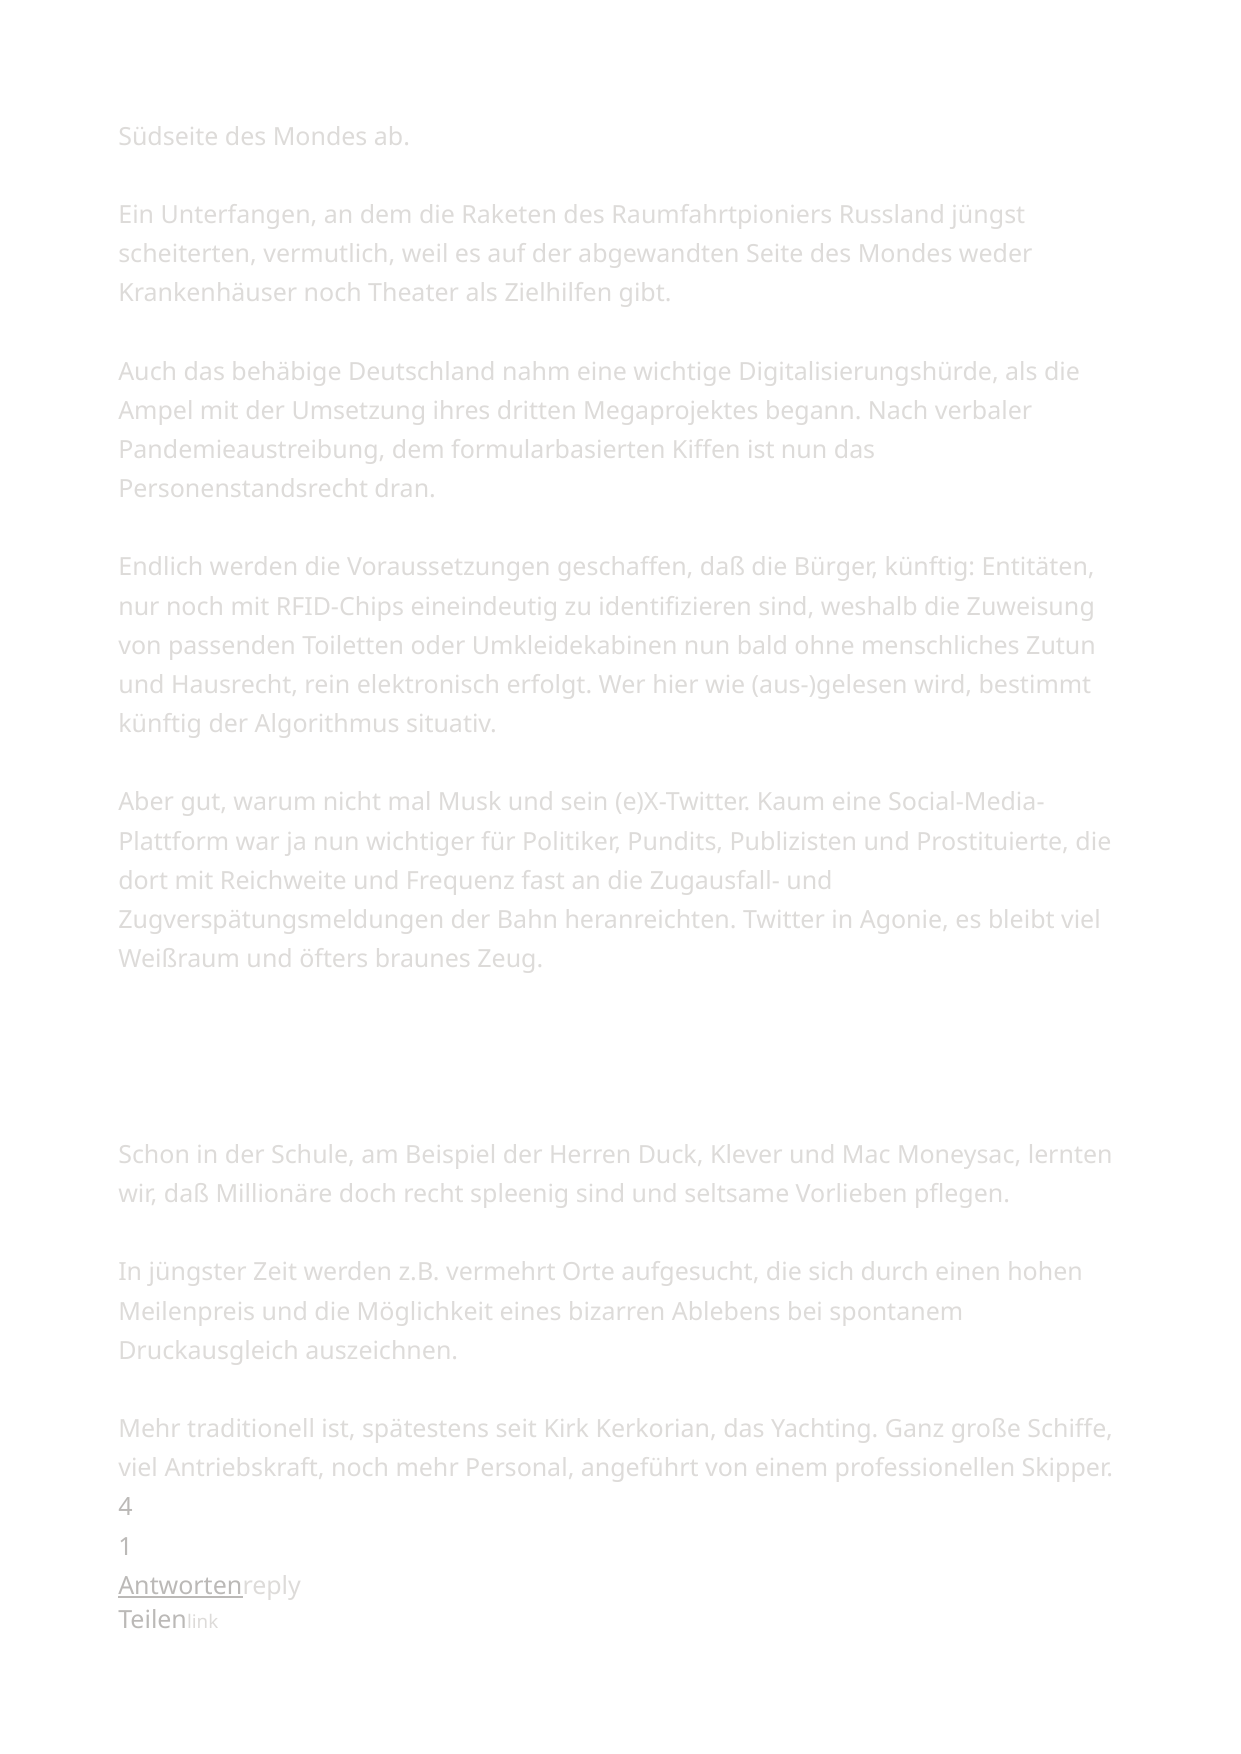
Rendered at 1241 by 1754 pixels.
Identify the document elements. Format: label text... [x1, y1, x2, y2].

text Südseite des Mondes ab. Ein Unterfangen, an dem die Raketen des Raumfahrtpioniers Russland jüngst scheiterten, vermutlich, weil es auf der abgewandten Seite des Mondes weder Krankenhäuser noch Theater als Zielhilfen gibt. Auch das behäbige Deutschland nahm eine wichtige Digitalisierungshürde, als die Ampel mit der Umsetzung ihres dritten Megaprojektes begann. Nach verbaler Pandemieaustreibung, dem formularbasierten Kiffen ist nun das Personenstandsrecht dran. Endlich werden die Voraussetzungen geschaffen, daß die Bürger, künftig: Entitäten, nur noch mit RFID-Chips eineindeutig zu identifizieren sind, weshalb die Zuweisung von passenden Toiletten oder Umkleidekabinen nun bald ohne menschliches Zutun und Hausrecht, rein elektronisch erfolgt. Wer hier wie (aus-)gelesen wird, bestimmt künftig der Algorithmus situativ. Aber gut, warum nicht mal Musk und sein (e)X-Twitter. Kaum eine Social-Media-Plattform war ja nun wichtiger für Politiker, Pundits, Publizisten und Prostituierte, die dort mit Reichweite und Frequenz fast an die Zugausfall- und Zugverspätungsmeldungen der Bahn heranreichten. Twitter in Agonie, es bleibt viel Weißraum und öfters braunes Zeug. Schon in der Schule, am Beispiel der Herren Duck, Klever und Mac Moneysac, lernten wir, daß Millionäre doch recht spleenig sind und seltsame Vorlieben pflegen. In jüngster Zeit werden z.B. vermehrt Orte aufgesucht, die sich durch einen hohen Meilenpreis und die Möglichkeit eines bizarren Ablebens bei spontanem Druckausgleich auszeichnen. Mehr traditionell ist, spätestens seit Kirk Kerkorian, das Yachting. Ganz große Schiffe, viel Antriebskraft, noch mehr Personal, angeführt von einem professionellen Skipper. [118, 118, 1122, 1484]
text Antwortenreply [118, 1567, 1122, 1601]
text 1 [118, 1528, 1122, 1562]
text 4 [118, 1489, 1122, 1523]
text Teilenlink [118, 1601, 1122, 1635]
